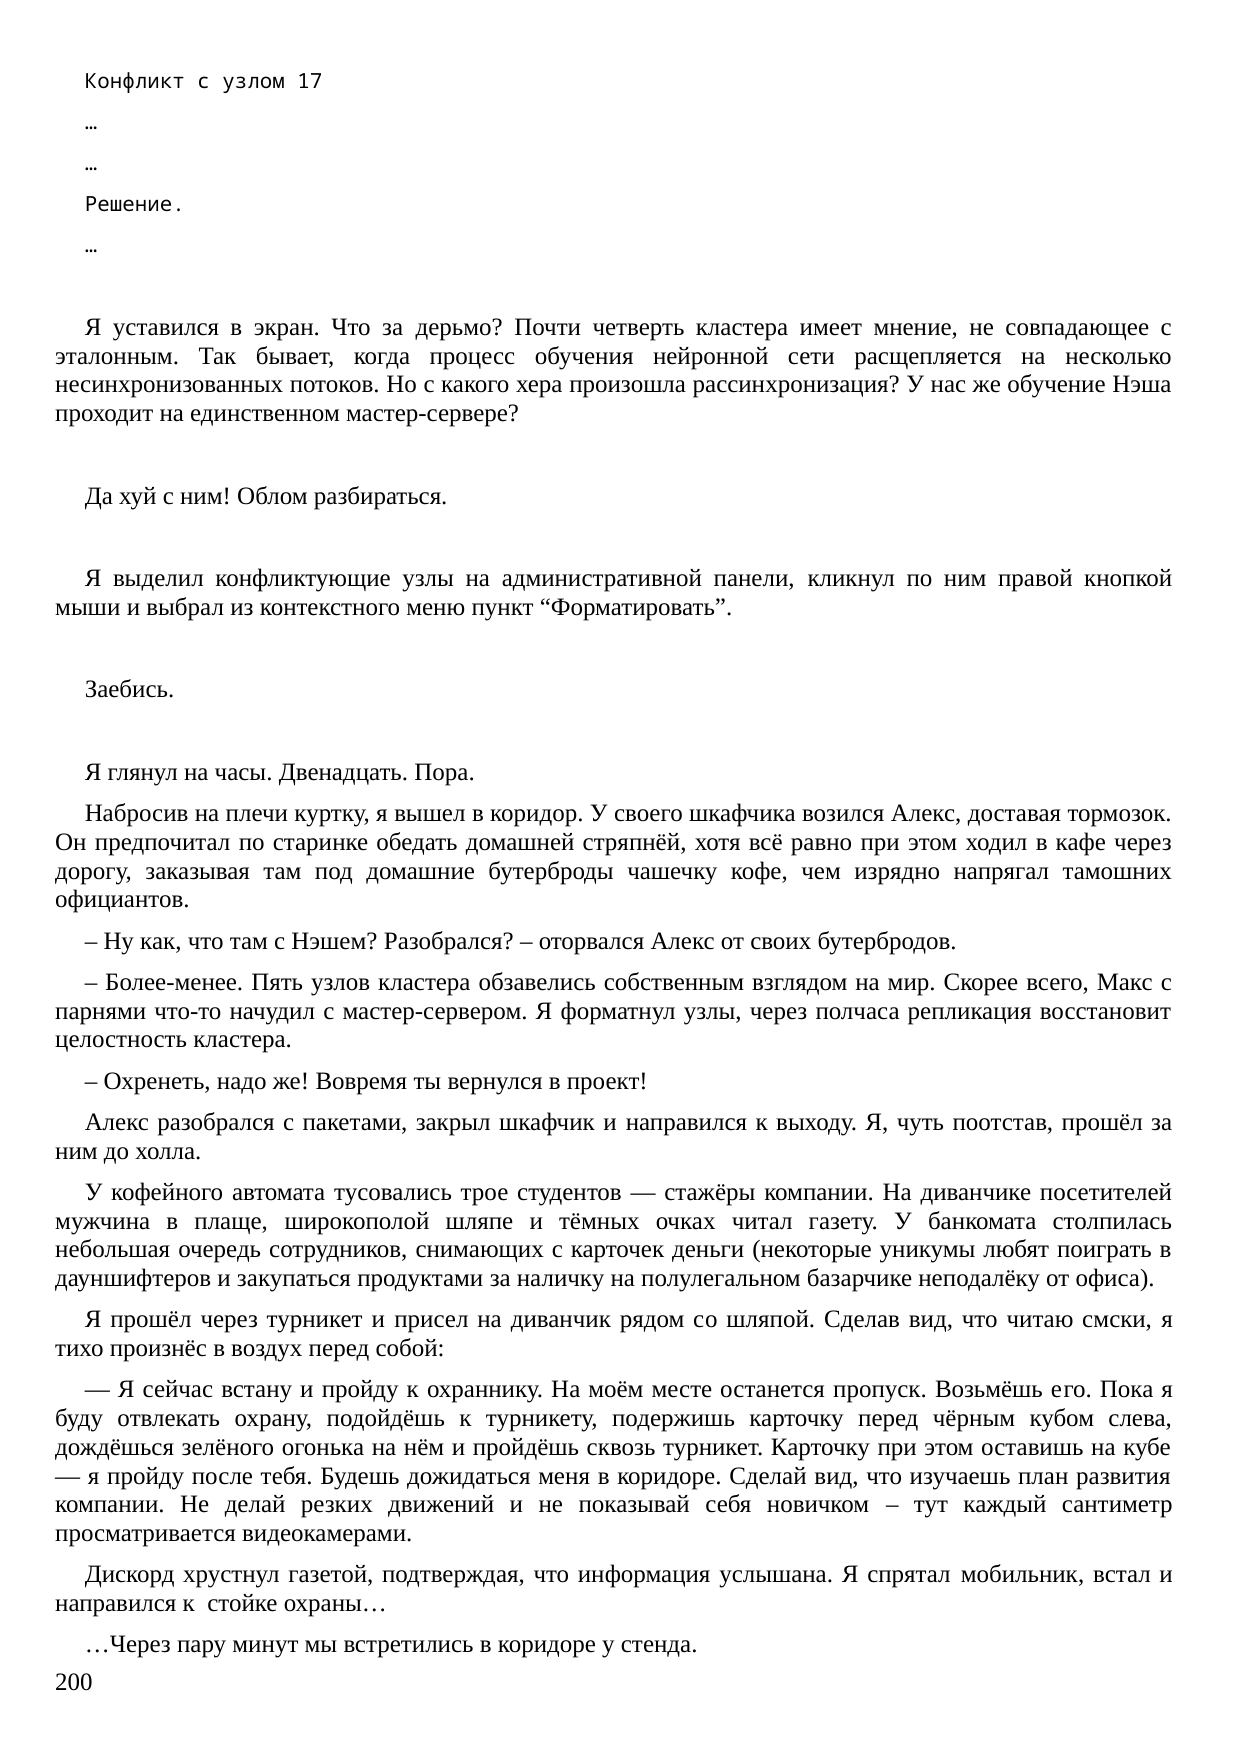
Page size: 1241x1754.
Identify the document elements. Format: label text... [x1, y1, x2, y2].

text …Через пару минут мы встретились в коридоре у стенда. [55, 1629, 1173, 1658]
text Я глянул на часы. Двенадцать. Пора. [55, 757, 1173, 786]
text Я выделил конфликтующие узлы на административной панели, кликнул по ним правой кнопкой мыши и выбрал из контекстного меню пункт “Форматировать”. [55, 563, 1173, 621]
text Решение. [55, 189, 1173, 217]
text — Я сейчас встану и пройду к охраннику. На моём месте останется пропуск. Возьмёшь его. Пока я буду отвлекать охрану, подойдёшь к турникету, подержишь карточку перед чёрным кубом слева, дождёшься зелёного огонька на нём и пройдёшь сквозь турникет. Карточку при этом оставишь на кубе — я пройду после тебя. Будешь дожидаться меня в коридоре. Сделай вид, что изучаешь план развития компании. Не делай резких движений и не показывай себя новичком – тут каждый сантиметр просматривается видеокамерами. [55, 1374, 1173, 1547]
text Алекс разобрался с пакетами, закрыл шкафчик и направился к выходу. Я, чуть поотстав, прошёл за ним до холла. [55, 1107, 1173, 1164]
text – Более-менее. Пять узлов кластера обзавелись собственным взглядом на мир. Скорее всего, Макс с парнями что-то начудил с мастер-сервером. Я форматнул узлы, через полчаса репликация восстановит целостность кластера. [55, 967, 1173, 1053]
text – Охренеть, надо же! Вовремя ты вернулся в проект! [55, 1066, 1173, 1094]
text Набросив на плечи куртку, я вышел в коридор. У своего шкафчика возился Алекс, доставая тормозок. Он предпочитал по старинке обедать домашней стряпнёй, хотя всё равно при этом ходил в кафе через дорогу, заказывая там под домашние бутерброды чашечку кофе, чем изрядно напрягал тамошних официантов. [55, 798, 1173, 913]
text … [55, 148, 1173, 176]
text Заебись. [55, 674, 1173, 703]
text Конфликт с узлом 17 [55, 66, 1173, 94]
text Дискорд хрустнул газетой, подтверждая, что информация услышана. Я спрятал мобильник, встал и направился к стойке охраны… [55, 1559, 1173, 1617]
text … [55, 107, 1173, 135]
text – Ну как, что там с Нэшем? Разобрался? – оторвался Алекс от своих бутербродов. [55, 926, 1173, 954]
text Я уставился в экран. Что за дерьмо? Почти четверть кластера имеет мнение, не совпадающее с эталонным. Так бывает, когда процесс обучения нейронной сети расщепляется на несколько несинхронизованных потоков. Но с какого хера произошла рассинхронизация? У нас же обучение Нэша проходит на единственном мастер-сервере? [55, 312, 1173, 427]
text Да хуй с ним! Облом разбираться. [55, 481, 1173, 509]
text Я прошёл через турникет и присел на диванчик рядом со шляпой. Сделав вид, что читаю смски, я тихо произнёс в воздух перед собой: [55, 1304, 1173, 1362]
text … [55, 230, 1173, 258]
text У кофейного автомата тусовались трое студентов — стажёры компании. На диванчике посетителей мужчина в плаще, широкополой шляпе и тёмных очках читал газету. У банкомата столпилась небольшая очередь сотрудников, снимающих с карточек деньги (некоторые уникумы любят поиграть в дауншифтеров и закупаться продуктами за наличку на полулегальном базарчике неподалёку от офиса). [55, 1177, 1173, 1292]
